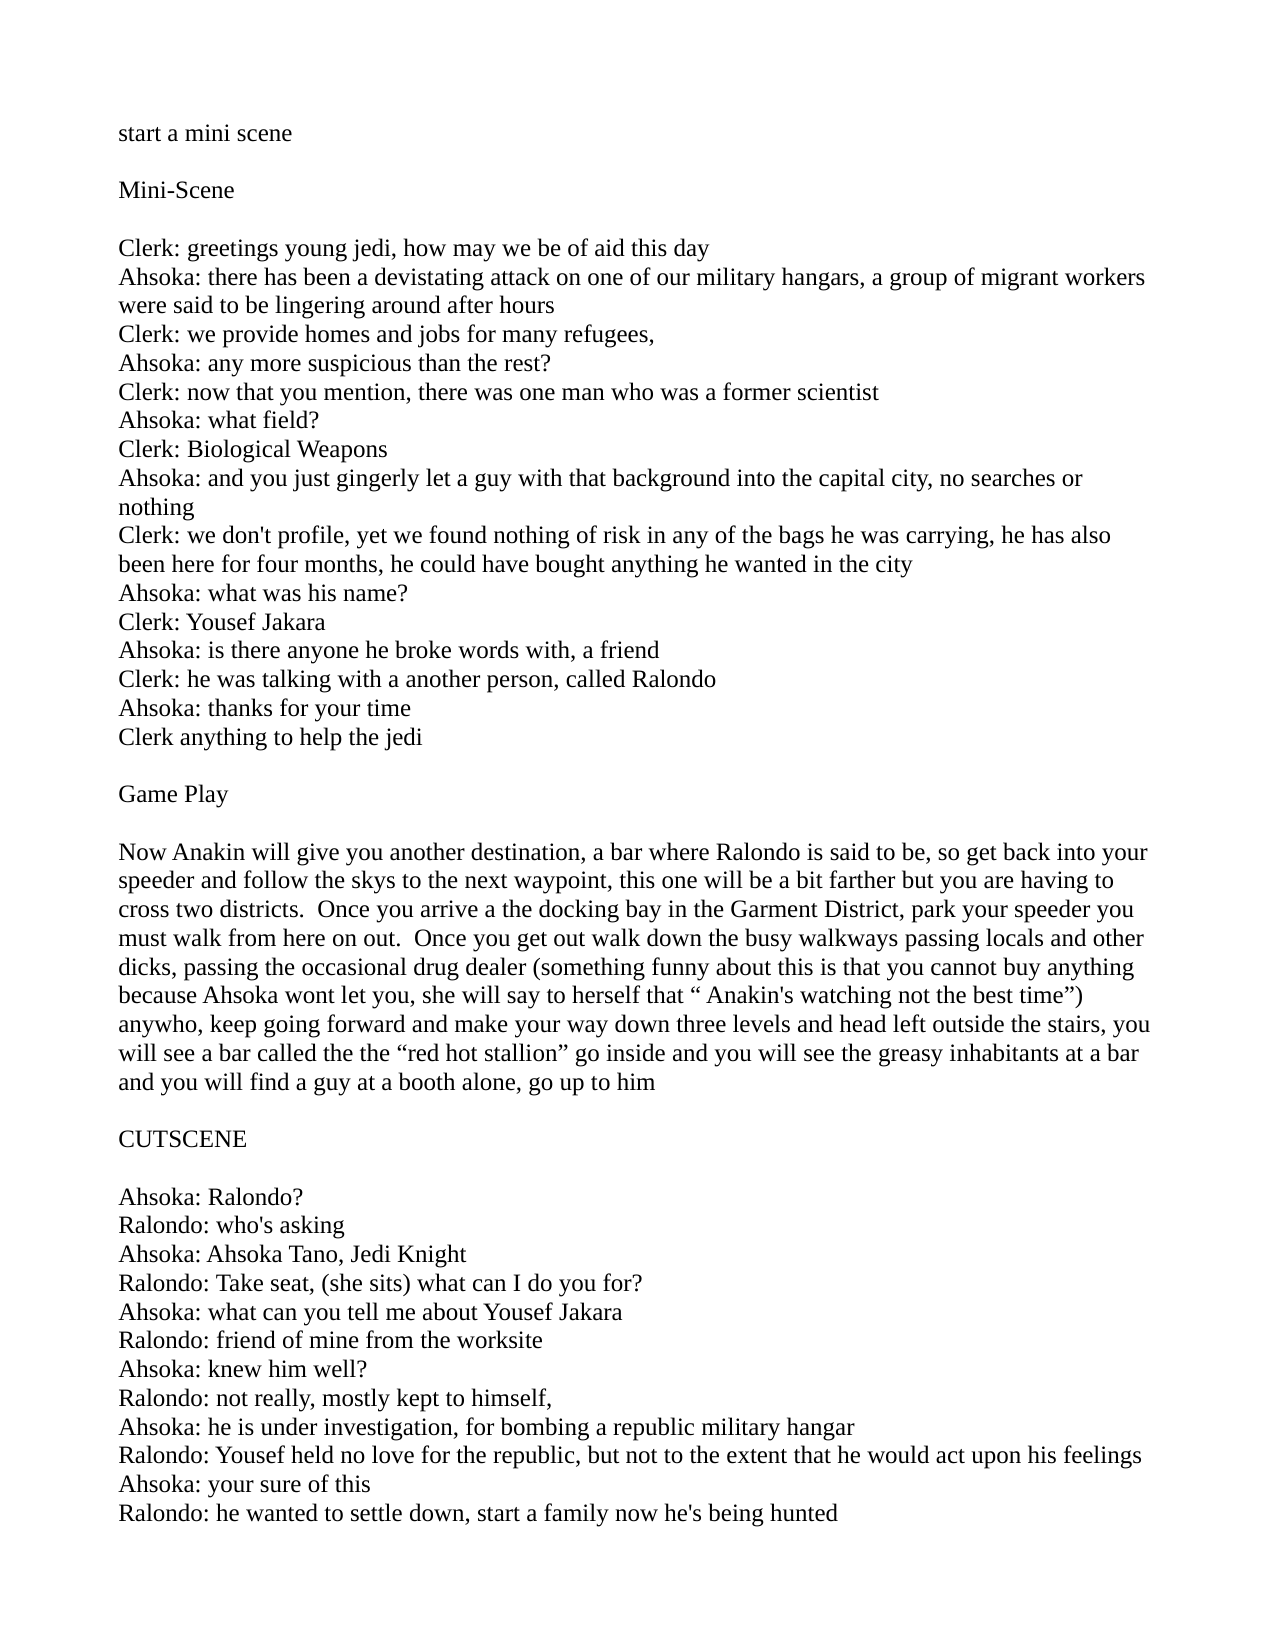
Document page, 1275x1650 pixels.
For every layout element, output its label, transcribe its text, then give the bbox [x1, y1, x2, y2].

text Ahsoka: he is under investigation, for bombing a republic military hangar [118, 1412, 1157, 1441]
text Game Play [118, 779, 1157, 808]
text Ralondo: Take seat, (she sits) what can I do you for? [118, 1268, 1157, 1297]
text Clerk: Yousef Jakara [118, 607, 1157, 636]
text Ralondo: he wanted to settle down, start a family now he's being hunted [118, 1498, 1157, 1527]
text Ralondo: who's asking [118, 1211, 1157, 1239]
text Clerk: he was talking with a another person, called Ralondo [118, 664, 1157, 693]
text Clerk: we don't profile, yet we found nothing of risk in any of the bags he was carrying, he has also been here for four months, he could have bought anything he wanted in the city [118, 521, 1157, 578]
text Ahsoka: what can you tell me about Yousef Jakara [118, 1297, 1157, 1326]
text Ahsoka: Ralondo? [118, 1182, 1157, 1211]
text Ahsoka: any more suspicious than the rest? [118, 348, 1157, 377]
text Clerk: now that you mention, there was one man who was a former scientist [118, 377, 1157, 406]
text Clerk: greetings young jedi, how may we be of aid this day [118, 233, 1157, 262]
text start a mini scene [118, 118, 1157, 147]
text Clerk: Biological Weapons [118, 434, 1157, 463]
text Ralondo: Yousef held no love for the republic, but not to the extent that he would act upon his feelings [118, 1441, 1157, 1469]
text CUTSCENE [118, 1124, 1157, 1153]
text Ralondo: not really, mostly kept to himself, [118, 1383, 1157, 1412]
text Ahsoka: there has been a devistating attack on one of our military hangars, a group of migrant workers were said to be lingering around after hours [118, 262, 1157, 319]
text Ahsoka: what field? [118, 406, 1157, 434]
text Ahsoka: Ahsoka Tano, Jedi Knight [118, 1239, 1157, 1268]
text Ahsoka: your sure of this [118, 1469, 1157, 1498]
text Ralondo: friend of mine from the worksite [118, 1326, 1157, 1354]
text Mini-Scene [118, 176, 1157, 204]
text Ahsoka: and you just gingerly let a guy with that background into the capital city, no searches or nothing [118, 463, 1157, 521]
text Clerk anything to help the jedi [118, 722, 1157, 751]
text Ahsoka: is there anyone he broke words with, a friend [118, 636, 1157, 664]
text Now Anakin will give you another destination, a bar where Ralondo is said to be, so get back into your speeder and follow the skys to the next waypoint, this one will be a bit farther but you are having to cross two districts. Once you arrive a the docking bay in the Garment District, park your speeder you must walk from here on out. Once you get out walk down the busy walkways passing locals and other dicks, passing the occasional drug dealer (something funny about this is that you cannot buy anything because Ahsoka wont let you, she will say to herself that “ Anakin's watching not the best time”) anywho, keep going forward and make your way down three levels and head left outside the stairs, you will see a bar called the the “red hot stallion” go inside and you will see the greasy inhabitants at a bar and you will find a guy at a booth alone, go up to him [118, 837, 1157, 1096]
text Clerk: we provide homes and jobs for many refugees, [118, 319, 1157, 348]
text Ahsoka: what was his name? [118, 578, 1157, 607]
text Ahsoka: thanks for your time [118, 693, 1157, 722]
text Ahsoka: knew him well? [118, 1354, 1157, 1383]
